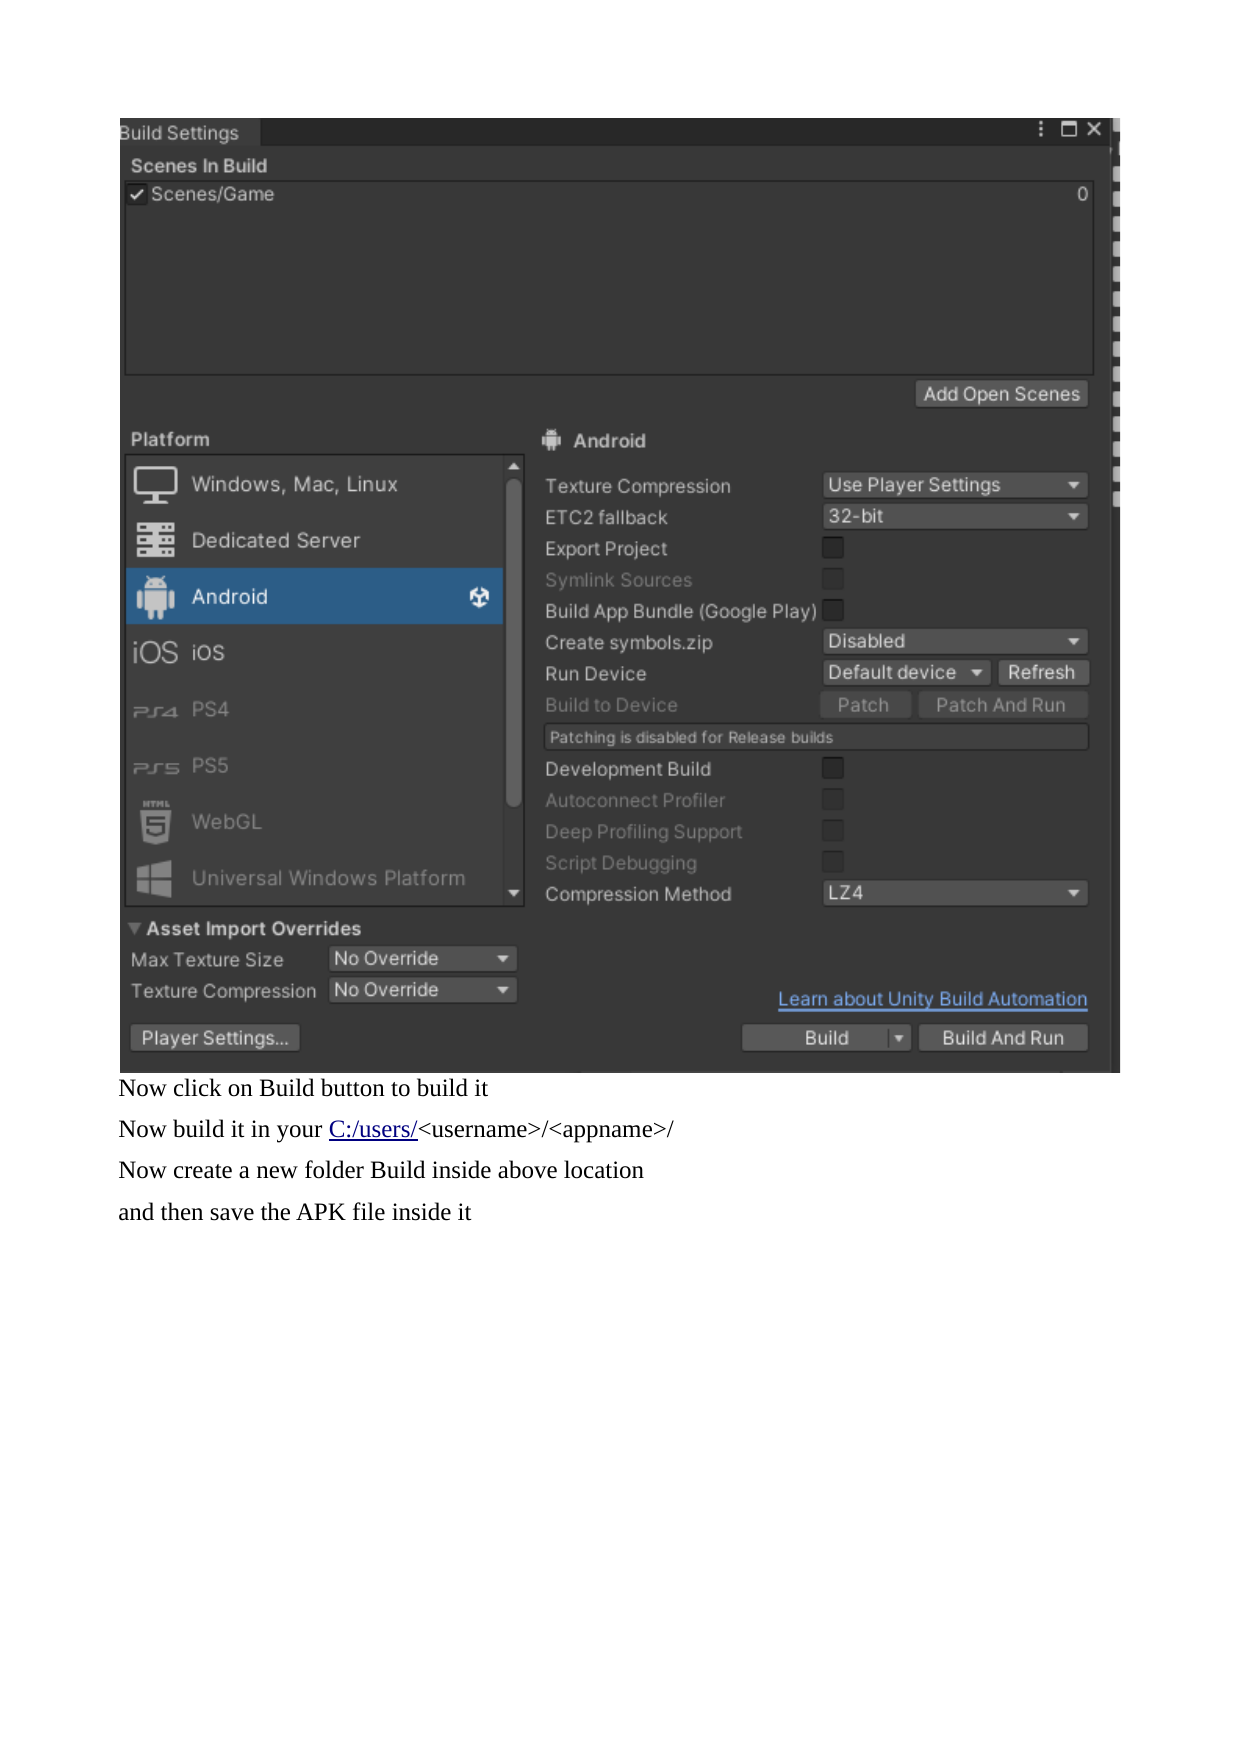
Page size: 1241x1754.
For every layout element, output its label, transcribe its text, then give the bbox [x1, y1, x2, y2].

text and then save the APK file inside it [118, 1197, 1122, 1225]
text Now build it in your C:/users/<username>/<appname>/ [118, 1114, 1122, 1143]
picture [120, 118, 1121, 1073]
text Now create a new folder Build inside above location [118, 1155, 1122, 1184]
text Now click on Build button to build it [118, 1073, 1122, 1102]
